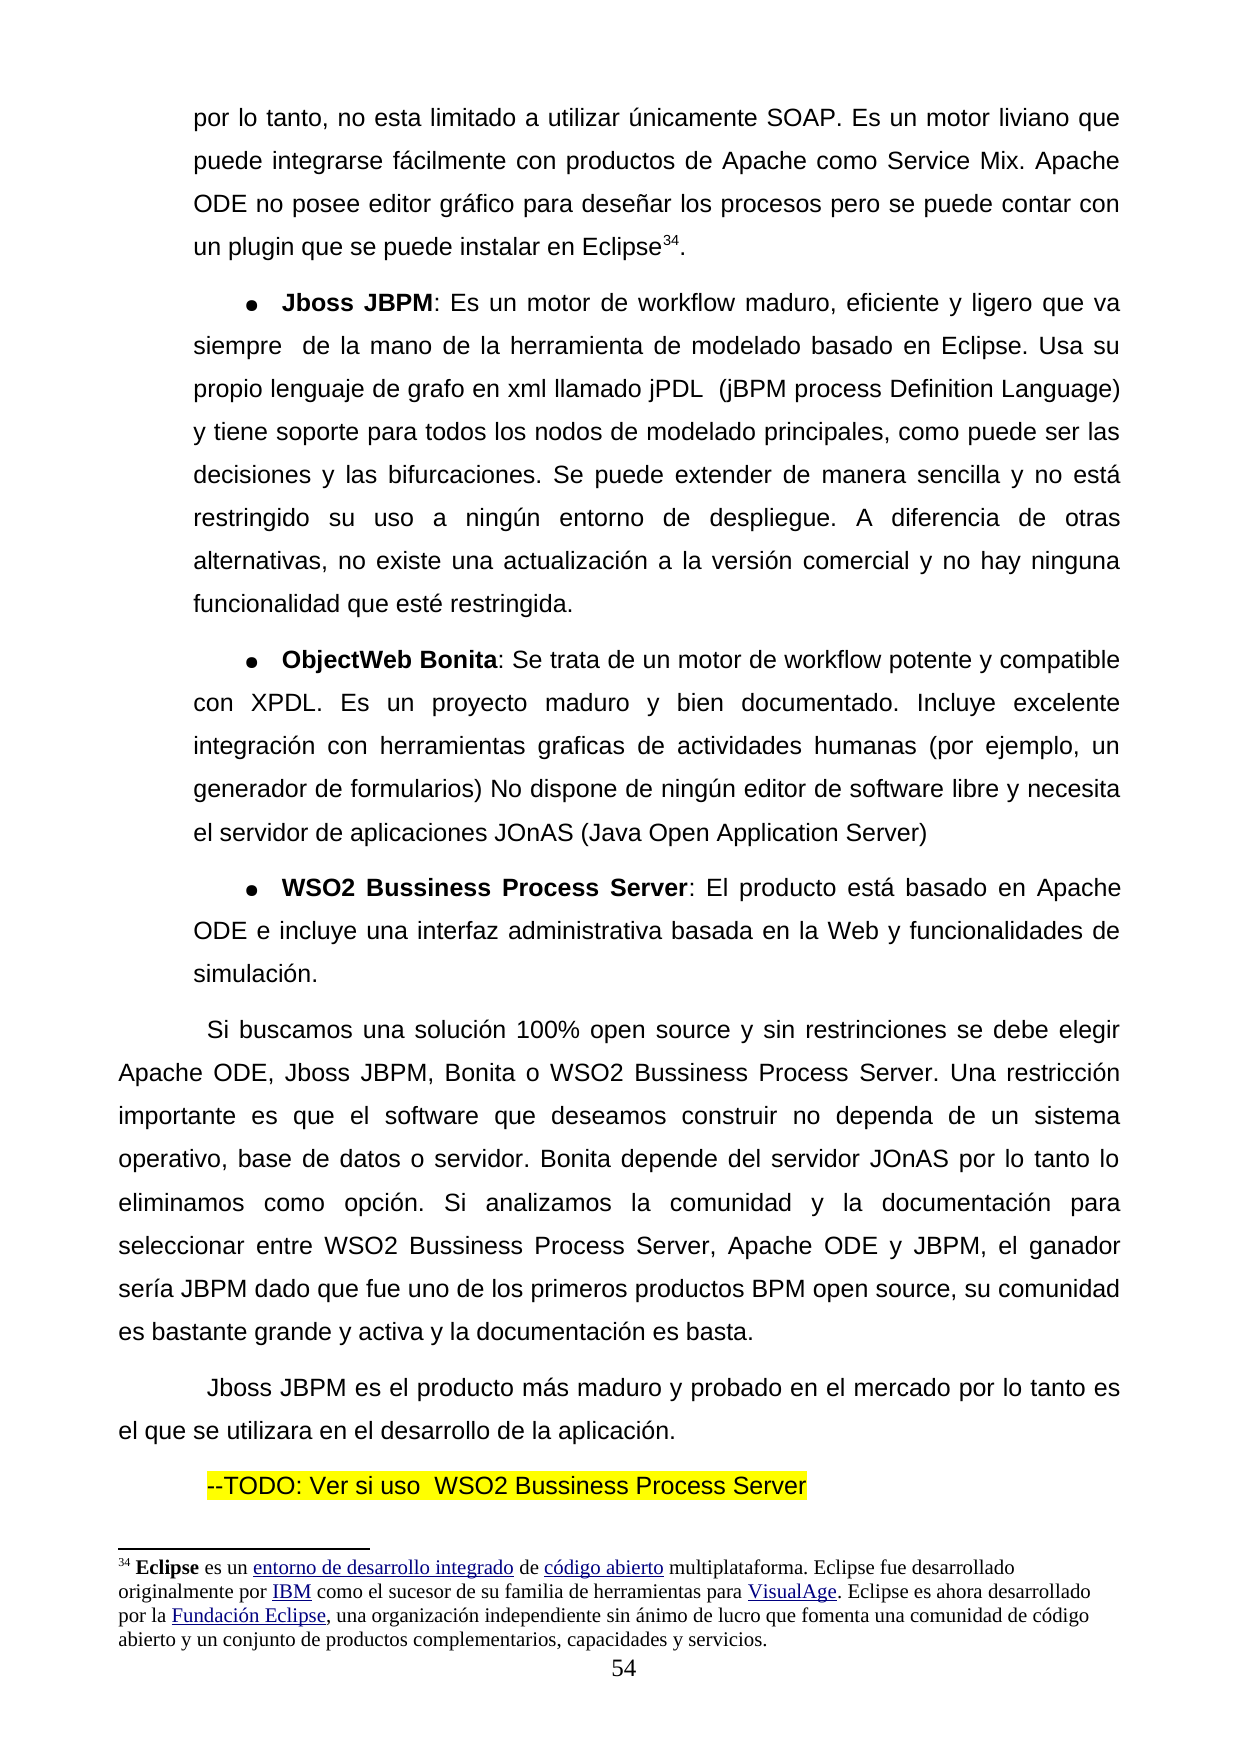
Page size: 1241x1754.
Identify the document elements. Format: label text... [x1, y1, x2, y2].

list ObjectWeb Bonita: Se trata de un motor de workflow potente y compatible con XPDL. Es un proyecto maduro y bien documentado. Incluye excelente integración con herramientas graficas de actividades humanas (por ejemplo, un generador de formularios) No dispone de ningún editor de software libre y necesita el servidor de aplicaciones JOnAS (Java Open Application Server) [156, 645, 1122, 846]
text Si buscamos una solución 100% open source y sin restrinciones se debe elegir Apache ODE, Jboss JBPM, Bonita o WSO2 Bussiness Process Server. Una restricción importante es que el software que deseamos construir no dependa de un sistema operativo, base de datos o servidor. Bonita depende del servidor JOnAS por lo tanto lo eliminamos como opción. Si analizamos la comunidad y la documentación para seleccionar entre WSO2 Bussiness Process Server, Apache ODE y JBPM, el ganador sería JBPM dado que fue uno de los primeros productos BPM open source, su comunidad es bastante grande y activa y la documentación es basta. [118, 1015, 1122, 1346]
text --TODO: Ver si uso WSO2 Bussiness Process Server [118, 1471, 1122, 1500]
list por lo tanto, no esta limitado a utilizar únicamente SOAP. Es un motor liviano que puede integrarse fácilmente con productos de Apache como Service Mix. Apache ODE no posee editor gráfico para deseñar los procesos pero se puede contar con un plugin que se puede instalar en Eclipse. [156, 103, 1122, 261]
text Jboss JBPM es el producto más maduro y probado en el mercado por lo tanto es el que se utilizara en el desarrollo de la aplicación. [118, 1373, 1122, 1444]
list WSO2 Bussiness Process Server: El producto está basado en Apache ODE e incluye una interfaz administrativa basada en la Web y funcionalidades de simulación. [156, 873, 1122, 988]
list Eclipse es un entorno de desarrollo integrado de código abierto multiplataforma. Eclipse fue desarrollado originalmente por IBM como el sucesor de su familia de herramientas para VisualAge. Eclipse es ahora desarrollado por la Fundación Eclipse, una organización independiente sin ánimo de lucro que fomenta una comunidad de código abierto y un conjunto de productos complementarios, capacidades y servicios. [118, 1555, 1122, 1651]
list Jboss JBPM: Es un motor de workflow maduro, eficiente y ligero que va siempre de la mano de la herramienta de modelado basado en Eclipse. Usa su propio lenguaje de grafo en xml llamado jPDL (jBPM process Definition Language) y tiene soporte para todos los nodos de modelado principales, como puede ser las decisiones y las bifurcaciones. Se puede extender de manera sencilla y no está restringido su uso a ningún entorno de despliegue. A diferencia de otras alternativas, no existe una actualización a la versión comercial y no hay ninguna funcionalidad que esté restringida. [156, 288, 1122, 618]
